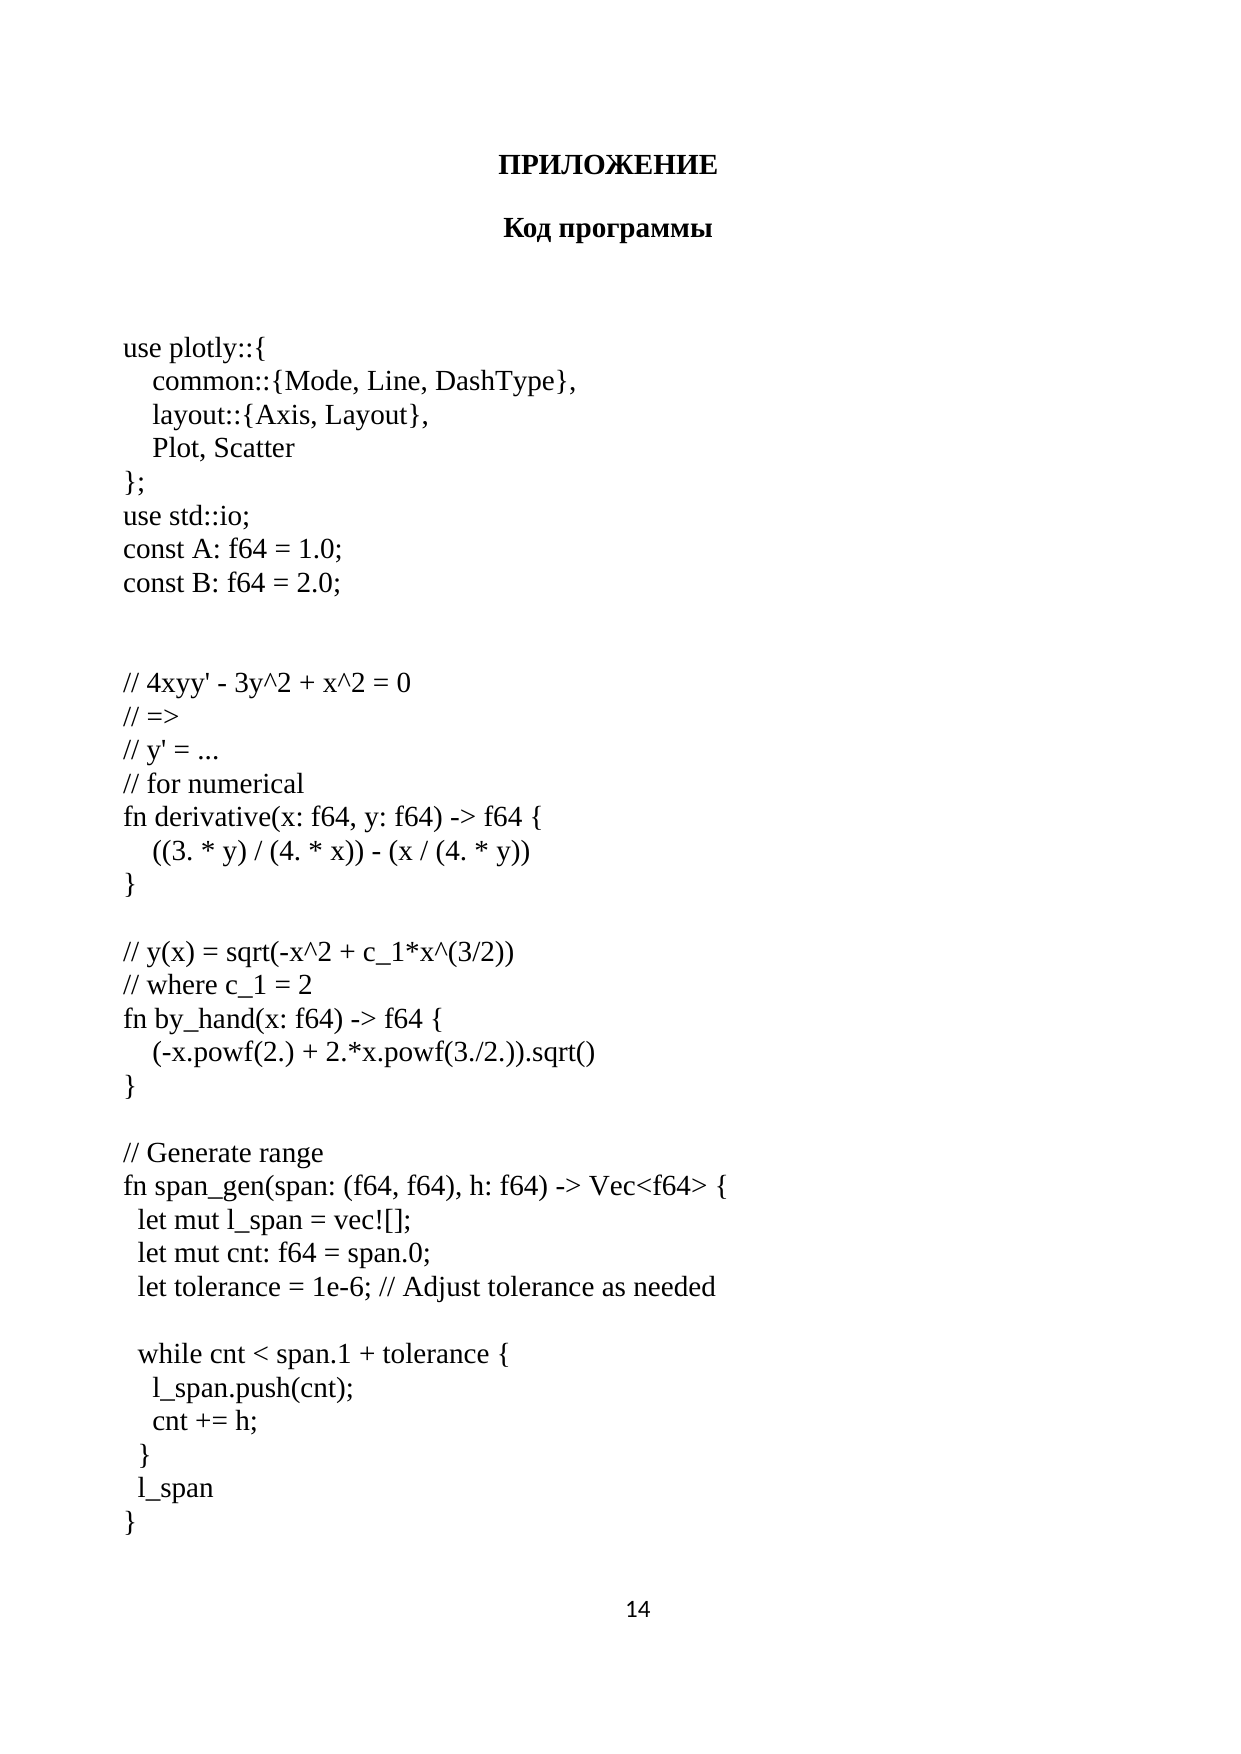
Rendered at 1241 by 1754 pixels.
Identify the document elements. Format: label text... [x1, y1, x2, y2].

subtitle const B: f64 = 2.0; [123, 565, 1152, 598]
subtitle ((3. * y) / (4. * x)) - (x / (4. * y)) [123, 833, 1152, 867]
subtitle // for numerical [123, 766, 1152, 799]
subtitle layout::{Axis, Layout}, [123, 397, 1152, 431]
subtitle }; [123, 464, 1152, 498]
subtitle use plotly::{ [123, 330, 1152, 363]
subtitle } [123, 1504, 1152, 1537]
subtitle // 4xyy' - 3y^2 + x^2 = 0 [123, 665, 1152, 699]
subtitle ПРИЛОЖЕНИЕ [64, 147, 1152, 181]
subtitle // => [123, 699, 1152, 732]
subtitle let tolerance = 1e-6; // Adjust tolerance as needed [123, 1269, 1152, 1303]
subtitle fn span_gen(span: (f64, f64), h: f64) -> Vec<f64> { [123, 1168, 1152, 1202]
subtitle // Generate range [123, 1135, 1152, 1168]
subtitle (-x.powf(2.) + 2.*x.powf(3./2.)).sqrt() [123, 1034, 1152, 1068]
subtitle // where c_1 = 2 [123, 967, 1152, 1001]
subtitle let mut cnt: f64 = span.0; [123, 1236, 1152, 1269]
subtitle l_span.push(cnt); [123, 1370, 1152, 1403]
subtitle Код программы [64, 210, 1152, 243]
subtitle let mut l_span = vec![]; [123, 1202, 1152, 1236]
subtitle } [123, 867, 1152, 900]
subtitle Plot, Scatter [123, 431, 1152, 464]
subtitle use std::io; [123, 498, 1152, 531]
subtitle // y' = ... [123, 732, 1152, 766]
subtitle } [123, 1437, 1152, 1470]
subtitle } [123, 1068, 1152, 1101]
subtitle const A: f64 = 1.0; [123, 531, 1152, 565]
subtitle cnt += h; [123, 1403, 1152, 1437]
subtitle common::{Mode, Line, DashType}, [123, 363, 1152, 397]
subtitle fn derivative(x: f64, y: f64) -> f64 { [123, 799, 1152, 833]
subtitle while cnt < span.1 + tolerance { [123, 1336, 1152, 1370]
subtitle fn by_hand(x: f64) -> f64 { [123, 1001, 1152, 1034]
subtitle l_span [123, 1470, 1152, 1504]
subtitle // y(x) = sqrt(-x^2 + c_1*x^(3/2)) [123, 934, 1152, 967]
